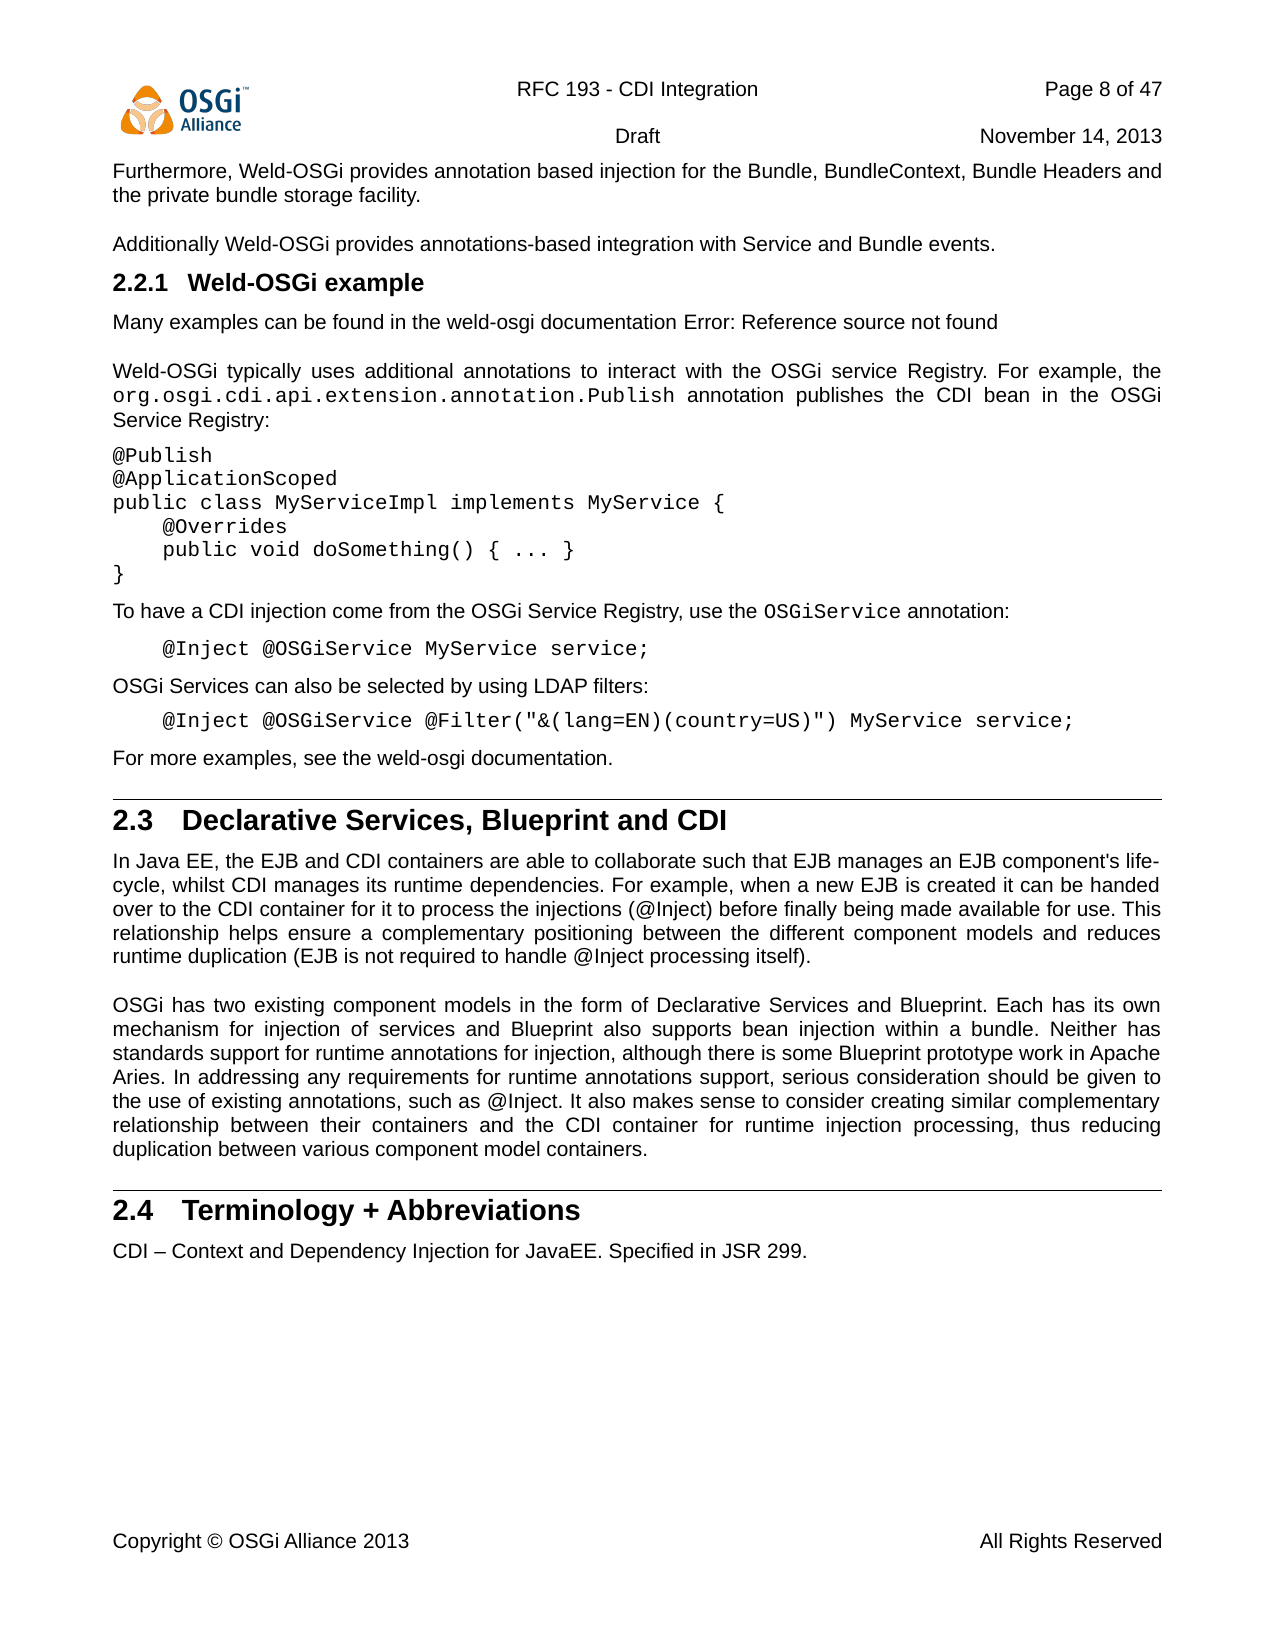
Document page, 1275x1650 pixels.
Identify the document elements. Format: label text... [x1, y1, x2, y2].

text For more examples, see the weld-osgi documentation. [112, 746, 1162, 770]
text Weld-OSGi typically uses additional annotations to interact with the OSGi service Registry. For example, the org.osgi.cdi.api.extension.annotation.Publish annotation publishes the CDI bean in the OSGi Service Registry: [112, 358, 1162, 432]
text Many examples can be found in the weld-osgi documentation Error: Reference source not found [112, 309, 1162, 333]
text OSGi has two existing component models in the form of Declarative Services and Blueprint. Each has its own mechanism for injection of services and Blueprint also supports bean injection within a bundle. Neither has standards support for runtime annotations for injection, although there is some Blueprint prototype work in Apache Aries. In addressing any requirements for runtime annotations support, serious consideration should be given to the use of existing annotations, such as @Inject. It also makes sense to consider creating similar complementary relationship between their containers and the CDI container for runtime injection processing, thus reducing duplication between various component model containers. [112, 993, 1162, 1161]
text @Inject @OSGiService @Filter("&(lang=EN)(country=US)") MyService service; [112, 710, 1162, 734]
text @Publish @ApplicationScoped public class MyServiceImpl implements MyService { @Overrides public void doSomething() { ... } } [112, 445, 1162, 587]
text To have a CDI injection come from the OSGi Service Registry, use the OSGiService annotation: [112, 599, 1162, 625]
text Furthermore, Weld-OSGi provides annotation based injection for the Bundle, BundleContext, Bundle Headers and the private bundle storage facility. [112, 159, 1162, 207]
text OSGi Services can also be selected by using LDAP filters: [112, 674, 1162, 698]
text @Inject @OSGiService MyService service; [112, 637, 1162, 661]
text In Java EE, the EJB and CDI containers are able to collaborate such that EJB manages an EJB component's life-cycle, whilst CDI manages its runtime dependencies. For example, when a new EJB is created it can be handed over to the CDI container for it to process the injections (@Inject) before finally being made available for use. This relationship helps ensure a complementary positioning between the different component models and reduces runtime duplication (EJB is not required to handle @Inject processing itself). [112, 848, 1162, 968]
subtitle Declarative Services, Blueprint and CDI [112, 800, 1162, 836]
picture [113, 78, 257, 142]
subtitle Terminology + Abbreviations [112, 1191, 1162, 1227]
text CDI – Context and Dependency Injection for JavaEE. Specified in JSR 299. [112, 1239, 1162, 1263]
text Additionally Weld-OSGi provides annotations-based integration with Service and Bundle events. [112, 232, 1162, 256]
subtitle Weld-OSGi example [112, 268, 1162, 297]
